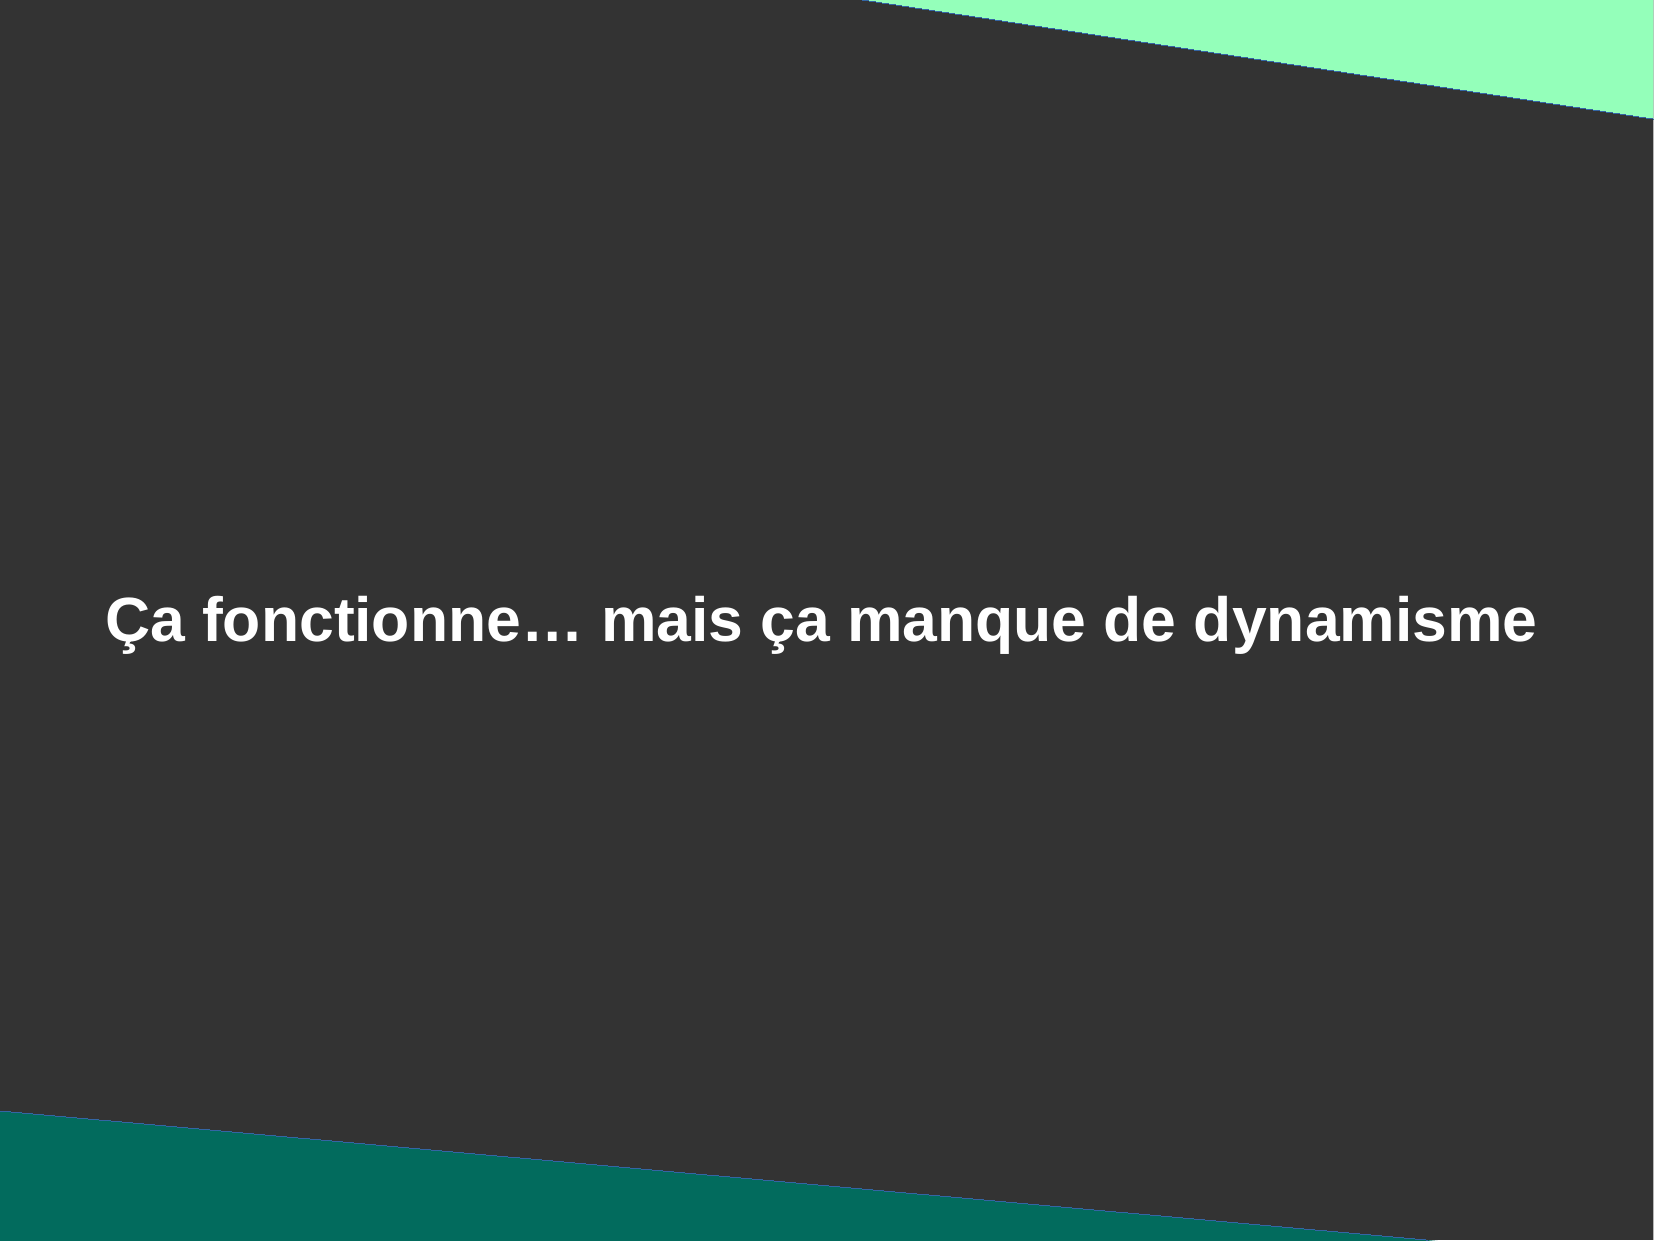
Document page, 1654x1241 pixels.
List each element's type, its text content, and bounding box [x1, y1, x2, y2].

text_box [862, 0, 1654, 120]
title Ça fonctionne… mais ça manque de dynamisme [22, 585, 1622, 655]
